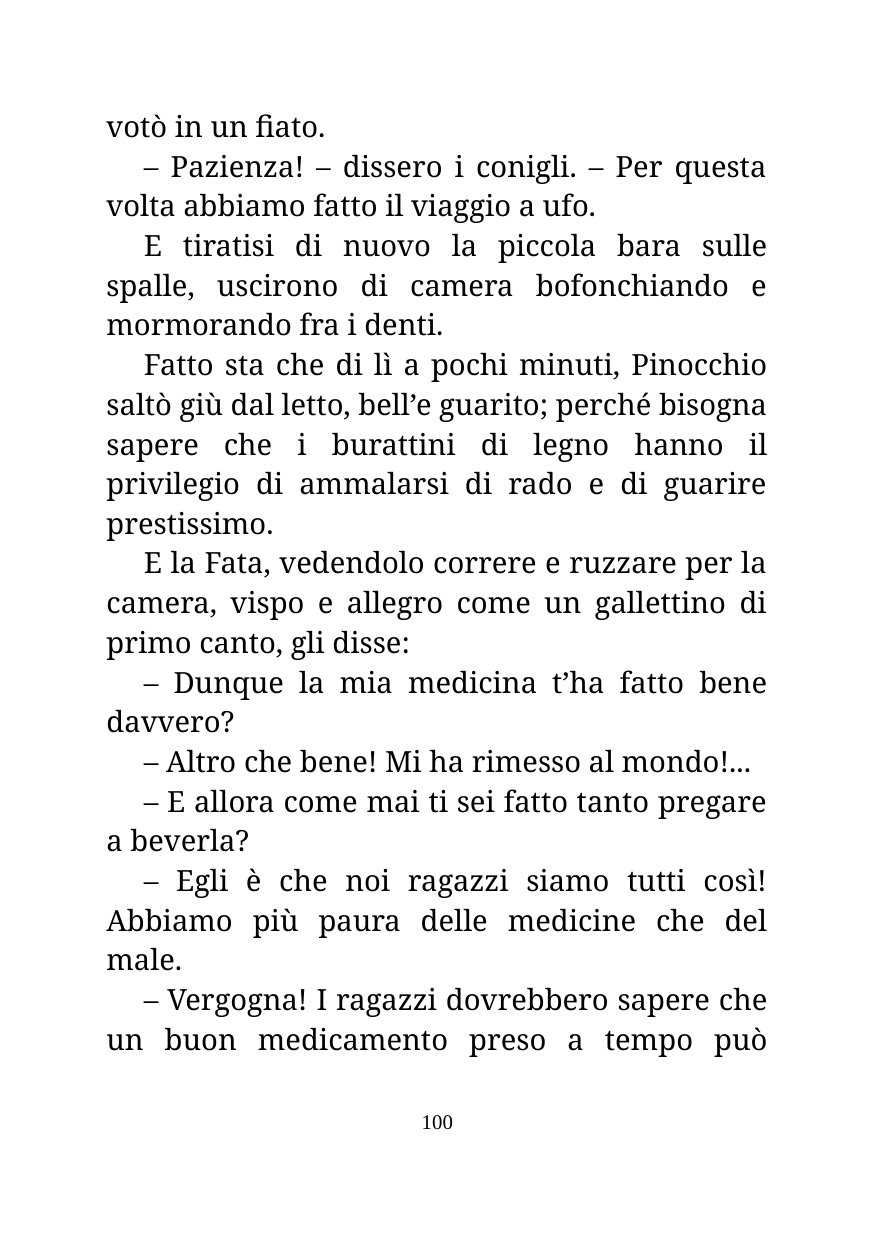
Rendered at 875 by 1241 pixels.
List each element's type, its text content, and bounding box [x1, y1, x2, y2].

text – Dunque la mia medicina t’ha fatto bene davvero? [106, 662, 768, 741]
text – Egli è che noi ragazzi siamo tutti così! Abbiamo più paura delle medicine che del male. [106, 860, 768, 979]
text – E allora come mai ti sei fatto tanto pregare a beverla? [106, 781, 768, 860]
text – Vergogna! I ragazzi dovrebbero sapere che un buon medicamento preso a tempo può [106, 979, 768, 1059]
text – Altro che bene! Mi ha rimesso al mondo!... [106, 741, 768, 781]
text Fatto sta che di lì a pochi minuti, Pinocchio saltò giù dal letto, bell’e guarito; perché bisogna sapere che i burattini di legno hanno il privilegio di ammalarsi di rado e di guarire prestissimo. [106, 344, 768, 543]
text – Pazienza! – dissero i conigli. – Per questa volta abbiamo fatto il viaggio a ufo. [106, 146, 768, 225]
text E la Fata, vedendolo correre e ruzzare per la camera, vispo e allegro come un gallettino di primo canto, gli disse: [106, 543, 768, 662]
text E tiratisi di nuovo la piccola bara sulle spalle, uscirono di camera bofonchiando e mormorando fra i denti. [106, 225, 768, 344]
text votò in un fiato. [106, 106, 768, 146]
